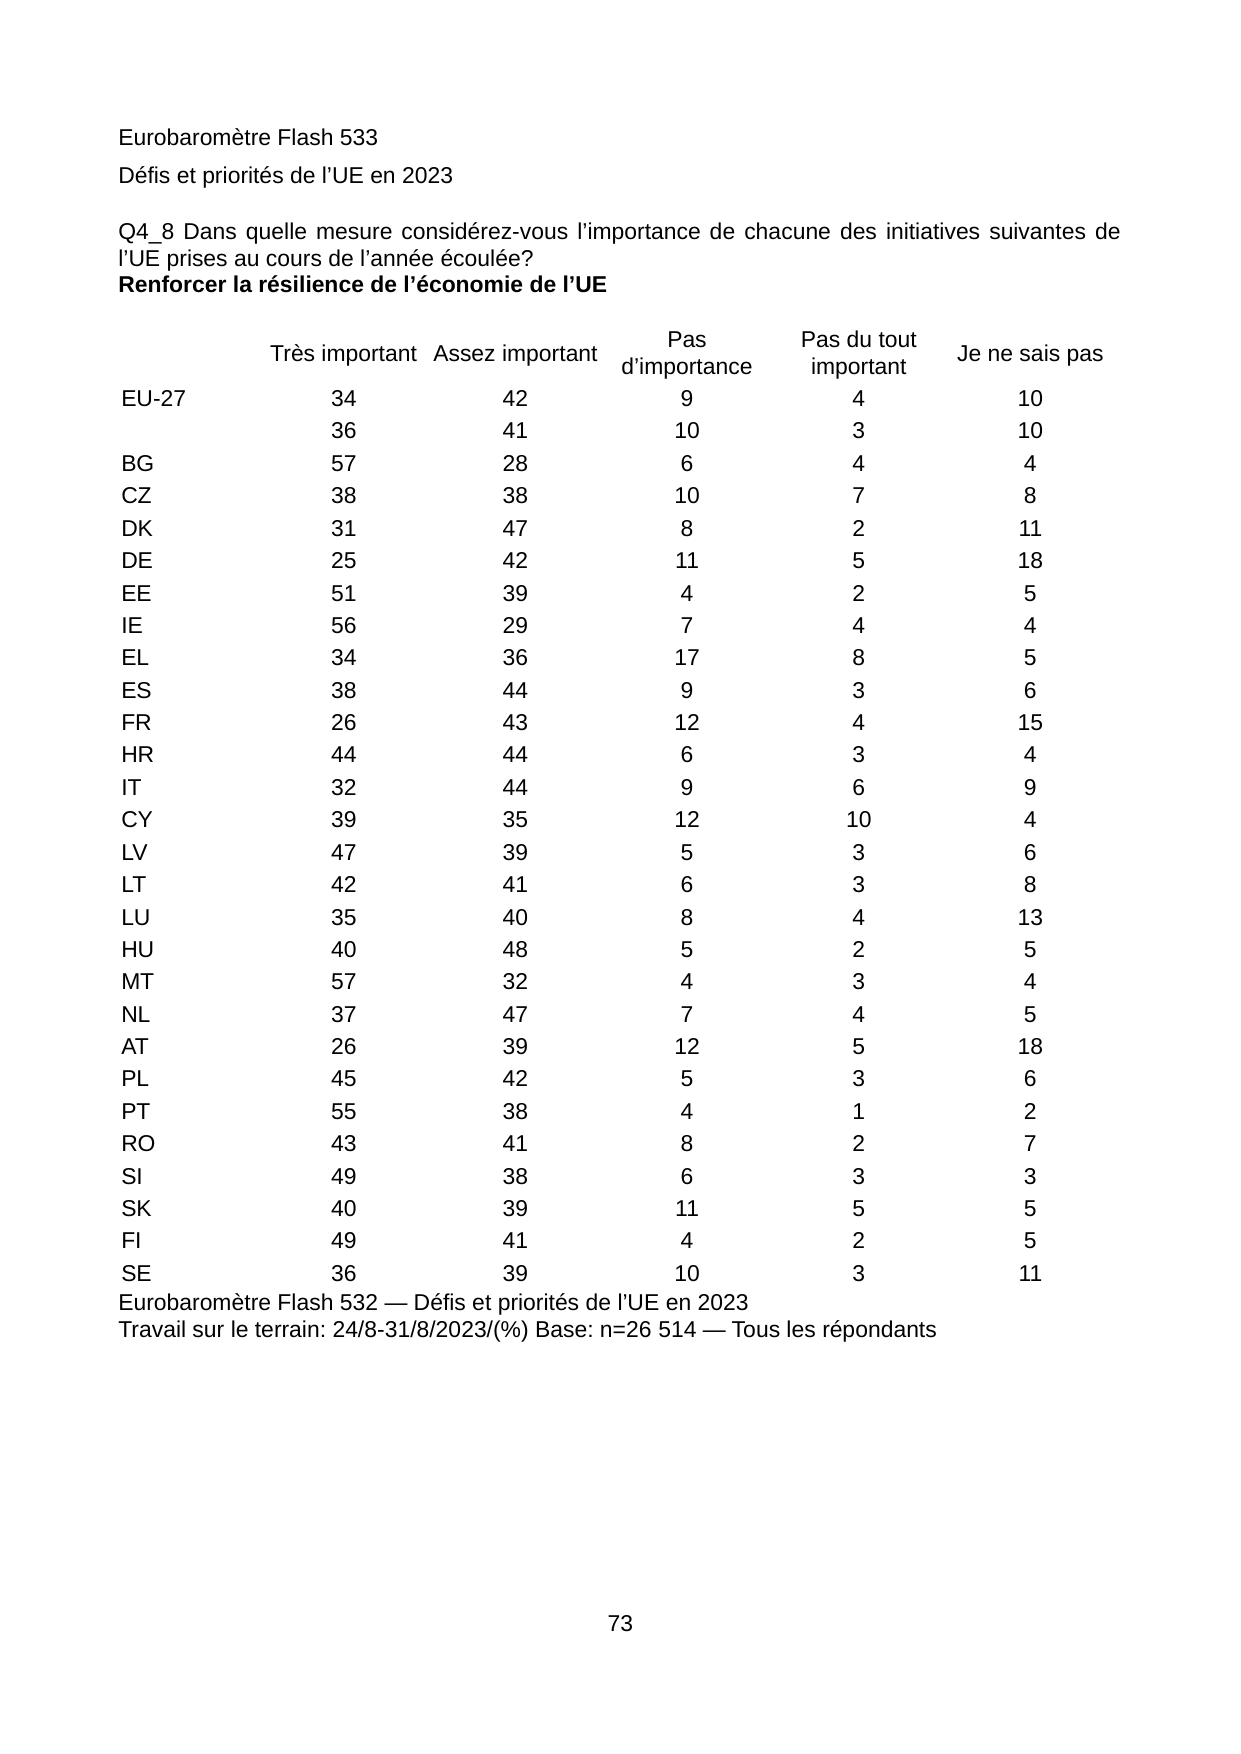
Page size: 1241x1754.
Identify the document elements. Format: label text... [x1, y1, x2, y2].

table_cell 2 [773, 576, 944, 609]
table_cell 4 [944, 803, 1116, 836]
table_cell 39 [429, 1257, 601, 1289]
table_cell 5 [944, 998, 1116, 1030]
table_cell FI [118, 1224, 258, 1257]
table_cell PL [118, 1063, 258, 1095]
table_cell 38 [258, 674, 429, 706]
table_cell NL [118, 998, 258, 1030]
table_cell 49 [258, 1224, 429, 1257]
table_cell 8 [601, 512, 773, 544]
table_cell 3 [773, 739, 944, 771]
table_cell 18 [944, 544, 1116, 576]
table_cell 42 [429, 382, 601, 414]
table_cell 2 [773, 1127, 944, 1159]
table_cell 7 [601, 609, 773, 641]
table_cell 34 [258, 641, 429, 674]
table_cell 11 [601, 544, 773, 576]
table_cell 47 [258, 836, 429, 868]
table_cell LT [118, 868, 258, 900]
table_cell 48 [429, 933, 601, 965]
table_cell 44 [429, 739, 601, 771]
table_cell 4 [944, 965, 1116, 998]
table_cell 17 [601, 641, 773, 674]
table_cell 32 [258, 771, 429, 803]
table_cell 5 [944, 576, 1116, 609]
table_cell 39 [429, 1030, 601, 1062]
table_header Très important [258, 324, 429, 382]
table_cell AT [118, 1030, 258, 1062]
table_cell 51 [258, 576, 429, 609]
table_cell 9 [944, 771, 1116, 803]
table_cell 3 [773, 868, 944, 900]
table_cell 55 [258, 1095, 429, 1127]
table_cell 47 [429, 512, 601, 544]
table_cell 5 [773, 544, 944, 576]
table_cell MT [118, 965, 258, 998]
table_cell 56 [258, 609, 429, 641]
table_cell 5 [944, 933, 1116, 965]
table_cell DK [118, 512, 258, 544]
table_cell 9 [601, 771, 773, 803]
table_cell 4 [944, 739, 1116, 771]
table_cell PT [118, 1095, 258, 1127]
text Eurobaromètre Flash 532 — Défis et priorités de l’UE en 2023 [118, 1289, 1122, 1316]
table_cell 38 [429, 479, 601, 512]
table_cell 26 [258, 1030, 429, 1062]
table_cell 3 [773, 1063, 944, 1095]
table_cell SI [118, 1160, 258, 1192]
table_cell 4 [773, 706, 944, 738]
table_cell 13 [944, 900, 1116, 933]
table_cell 38 [429, 1095, 601, 1127]
table_cell 4 [773, 382, 944, 414]
table_cell 57 [258, 447, 429, 479]
table_cell 4 [601, 965, 773, 998]
table_cell 10 [944, 415, 1116, 447]
table_cell 4 [773, 609, 944, 641]
table_cell 42 [429, 1063, 601, 1095]
table_cell 5 [773, 1192, 944, 1224]
table_cell 4 [773, 900, 944, 933]
table_cell 4 [773, 998, 944, 1030]
table_cell 36 [429, 641, 601, 674]
table_cell 39 [429, 836, 601, 868]
table_cell 10 [601, 479, 773, 512]
table_cell LU [118, 900, 258, 933]
table_cell 41 [429, 868, 601, 900]
table_cell 3 [773, 674, 944, 706]
table_cell 11 [944, 1257, 1116, 1289]
table_cell 38 [258, 479, 429, 512]
table_cell 26 [258, 706, 429, 738]
table_cell 28 [429, 447, 601, 479]
table_cell CZ [118, 479, 258, 512]
table_cell 5 [773, 1030, 944, 1062]
table_cell EE [118, 576, 258, 609]
table_cell 12 [601, 706, 773, 738]
table_header Pas du tout important [773, 324, 944, 382]
table_cell IE [118, 609, 258, 641]
table_cell IT [118, 771, 258, 803]
table_cell 3 [773, 1257, 944, 1289]
table_cell 40 [258, 1192, 429, 1224]
table_cell BG [118, 447, 258, 479]
table_cell 6 [601, 447, 773, 479]
table_cell 5 [601, 933, 773, 965]
table_cell 8 [944, 479, 1116, 512]
text Renforcer la résilience de l’économie de l’UE [118, 271, 1122, 297]
table_cell 8 [601, 1127, 773, 1159]
table_cell 39 [429, 1192, 601, 1224]
table_cell 2 [773, 1224, 944, 1257]
table_cell 2 [944, 1095, 1116, 1127]
table_cell 42 [429, 544, 601, 576]
table_cell 3 [773, 965, 944, 998]
table_cell 6 [944, 836, 1116, 868]
table_cell 39 [429, 576, 601, 609]
table_header Pas d’importance [601, 324, 773, 382]
table_cell 37 [258, 998, 429, 1030]
table_cell RO [118, 1127, 258, 1159]
table_cell 34 [258, 382, 429, 414]
table_cell 35 [429, 803, 601, 836]
table_cell 6 [601, 739, 773, 771]
table_cell EU-27 [118, 382, 258, 414]
table_cell 47 [429, 998, 601, 1030]
table_cell 4 [773, 447, 944, 479]
table_cell 10 [944, 382, 1116, 414]
table_cell 40 [429, 900, 601, 933]
table_cell 4 [601, 576, 773, 609]
table_cell 40 [258, 933, 429, 965]
table_cell SK [118, 1192, 258, 1224]
table_header Je ne sais pas [944, 324, 1116, 382]
table_cell 6 [773, 771, 944, 803]
table_cell 6 [944, 1063, 1116, 1095]
table_cell 5 [944, 1224, 1116, 1257]
table_cell 3 [773, 836, 944, 868]
table_cell 18 [944, 1030, 1116, 1062]
table_cell 44 [429, 674, 601, 706]
table_cell 7 [773, 479, 944, 512]
table_cell EL [118, 641, 258, 674]
table_cell 44 [429, 771, 601, 803]
table_cell ES [118, 674, 258, 706]
table_cell 49 [258, 1160, 429, 1192]
table_cell 6 [601, 868, 773, 900]
table_cell 11 [601, 1192, 773, 1224]
text Travail sur le terrain: 24/8-31/8/2023/(%) Base: n=26 514 — Tous les répondants [118, 1316, 1122, 1342]
table_cell 2 [773, 512, 944, 544]
table_cell 5 [944, 641, 1116, 674]
table_header [118, 324, 258, 382]
table_cell 3 [944, 1160, 1116, 1192]
table_cell 38 [429, 1160, 601, 1192]
table_cell 5 [601, 836, 773, 868]
table_cell 10 [601, 415, 773, 447]
table_cell 3 [773, 415, 944, 447]
table_cell 57 [258, 965, 429, 998]
table_cell 43 [258, 1127, 429, 1159]
table_cell 35 [258, 900, 429, 933]
table_cell 41 [429, 1224, 601, 1257]
table_cell 39 [258, 803, 429, 836]
table_cell 44 [258, 739, 429, 771]
table_cell 7 [601, 998, 773, 1030]
table_cell 12 [601, 803, 773, 836]
table_cell 36 [258, 415, 429, 447]
table_cell 12 [601, 1030, 773, 1062]
table_cell 15 [944, 706, 1116, 738]
table_cell 25 [258, 544, 429, 576]
table_cell 43 [429, 706, 601, 738]
table_cell 6 [601, 1160, 773, 1192]
table_cell 5 [601, 1063, 773, 1095]
table_cell 8 [944, 868, 1116, 900]
table_cell 2 [773, 933, 944, 965]
table_cell 42 [258, 868, 429, 900]
table_cell 8 [601, 900, 773, 933]
table_cell 31 [258, 512, 429, 544]
table_cell 36 [258, 1257, 429, 1289]
table_cell 41 [429, 1127, 601, 1159]
table_cell 6 [944, 674, 1116, 706]
table_cell 4 [601, 1224, 773, 1257]
table_cell FR [118, 706, 258, 738]
table_cell SE [118, 1257, 258, 1289]
table_cell 4 [944, 447, 1116, 479]
table_cell 4 [601, 1095, 773, 1127]
table_cell 41 [429, 415, 601, 447]
table_cell HR [118, 739, 258, 771]
table_cell 32 [429, 965, 601, 998]
table_header Assez important [429, 324, 601, 382]
table_cell 8 [773, 641, 944, 674]
table_cell LV [118, 836, 258, 868]
table_cell 1 [773, 1095, 944, 1127]
table_cell 7 [944, 1127, 1116, 1159]
table_cell 5 [944, 1192, 1116, 1224]
text Q4_8 Dans quelle mesure considérez-vous l’importance de chacune des initiatives suivantes de l’UE prises au cours de l’année écoulée? [118, 218, 1122, 271]
table_cell 9 [601, 674, 773, 706]
table_cell 11 [944, 512, 1116, 544]
table_cell 4 [944, 609, 1116, 641]
table_cell 45 [258, 1063, 429, 1095]
table_cell CY [118, 803, 258, 836]
table_cell 10 [773, 803, 944, 836]
table_cell HU [118, 933, 258, 965]
table_cell 29 [429, 609, 601, 641]
table_cell DE [118, 544, 258, 576]
table_cell 10 [601, 1257, 773, 1289]
table_cell [118, 415, 258, 447]
table_cell 3 [773, 1160, 944, 1192]
table_cell 9 [601, 382, 773, 414]
